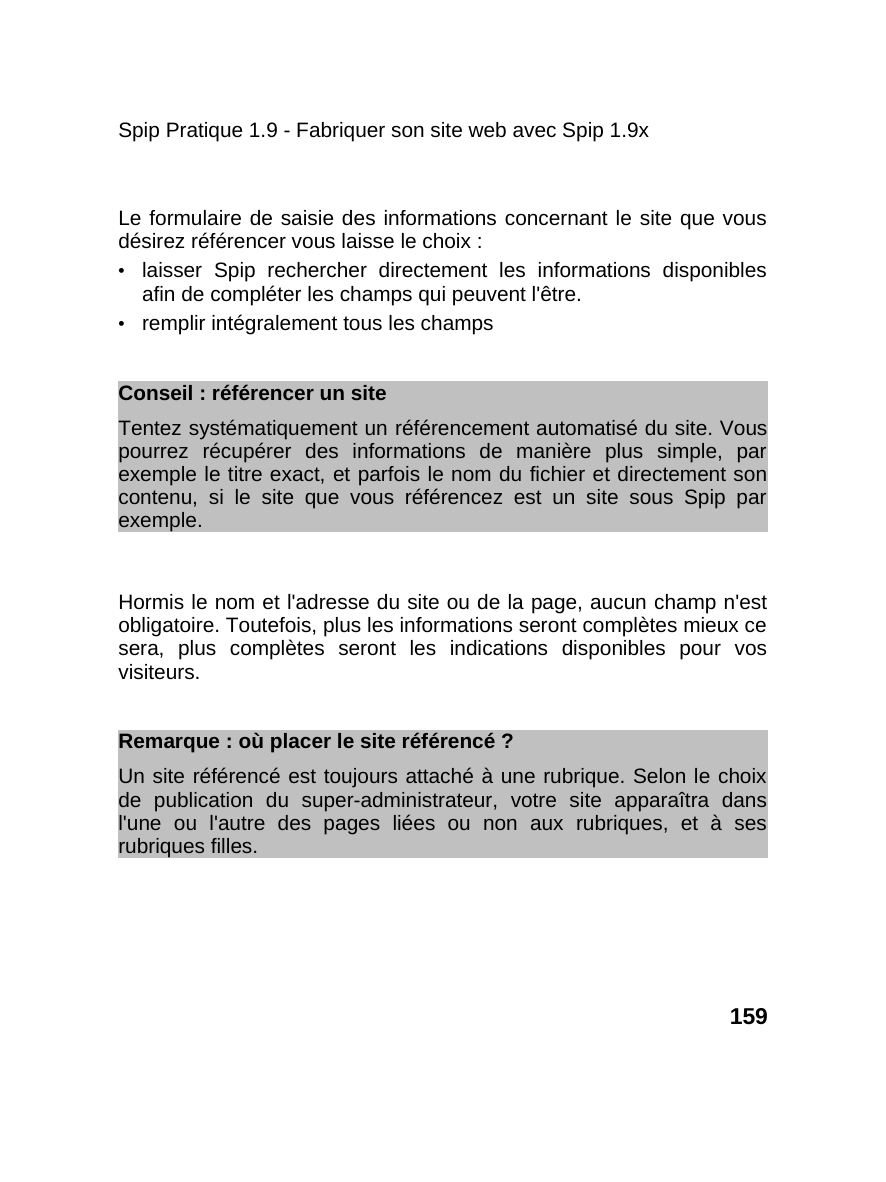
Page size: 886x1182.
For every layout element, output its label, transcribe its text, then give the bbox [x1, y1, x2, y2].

text Un site référencé est toujours attaché à une rubrique. Selon le choix de publication du super-administrateur, votre site apparaîtra dans l'une ou l'autre des pages liées ou non aux rubriques, et à ses rubriques filles. [118, 765, 768, 858]
text Tentez systématiquement un référencement automatisé du site. Vous pourrez récupérer des informations de manière plus simple, par exemple le titre exact, et parfois le nom du fichier et directement son contenu, si le site que vous référencez est un site sous Spip par exemple. [118, 416, 768, 532]
text Le formulaire de saisie des informations concernant le site que vous désirez référencer vous laisse le choix : [118, 207, 768, 253]
text Remarque : où placer le site référencé ? [118, 730, 768, 753]
text Hormis le nom et l'adresse du site ou de la page, aucun champ n'est obligatoire. Toutefois, plus les informations seront complètes mieux ce sera, plus complètes seront les indications disponibles pour vos visiteurs. [118, 591, 768, 683]
list remplir intégralement tous les champs [118, 311, 768, 335]
list laisser Spip rechercher directement les informations disponibles afin de compléter les champs qui peuvent l'être. [118, 259, 768, 306]
text Conseil : référencer un site [118, 381, 768, 404]
